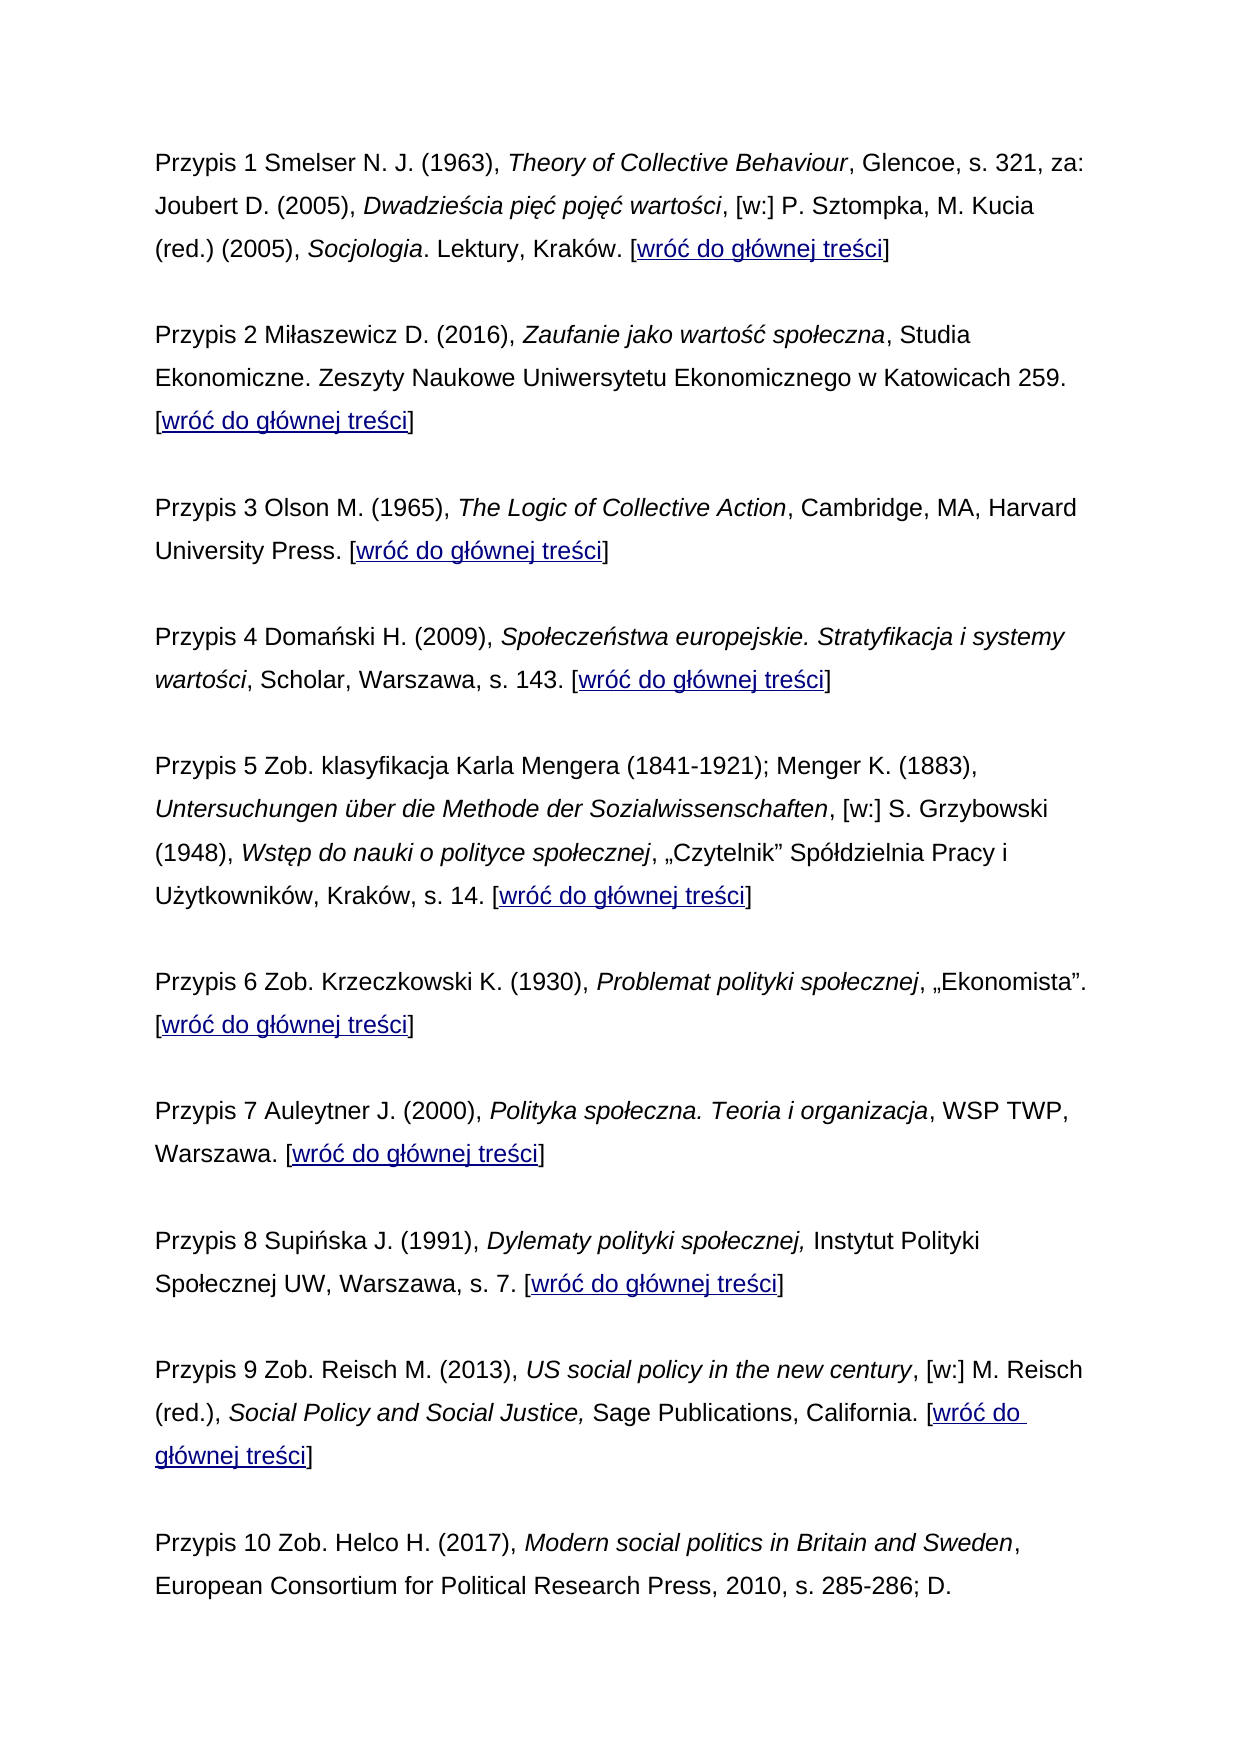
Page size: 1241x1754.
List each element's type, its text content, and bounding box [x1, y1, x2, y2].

text Przypis 1 Smelser N. J. (1963), Theory of Collective Behaviour, Glencoe, s. 321, za: Joubert D. (2005), Dwadzieścia pięć pojęć wartości, [w:] P. Sztompka, M. Kucia (red.) (2005), Socjologia. Lektury, Kraków. [wróć do głównej treści] [154, 148, 1093, 263]
text Przypis 5 Zob. klasyfikacja Karla Mengera (1841-1921); Menger K. (1883), Untersuchungen über die Methode der Sozialwissenschaften, [w:] S. Grzybowski (1948), Wstęp do nauki o polityce społecznej, „Czytelnik” Spółdzielnia Pracy i Użytkowników, Kraków, s. 14. [wróć do głównej treści] [154, 751, 1093, 909]
text Przypis 8 Supińska J. (1991), Dylematy polityki społecznej, Instytut Polityki Społecznej UW, Warszawa, s. 7. [wróć do głównej treści] [154, 1226, 1093, 1298]
text Przypis 10 Zob. Helco H. (2017), Modern social politics in Britain and Sweden, European Consortium for Political Research Press, 2010, s. 285-286; D. [154, 1528, 1093, 1599]
text Przypis 7 Auleytner J. (2000), Polityka społeczna. Teoria i organizacja, WSP TWP, Warszawa. [wróć do głównej treści] [154, 1096, 1093, 1168]
text Przypis 9 Zob. Reisch M. (2013), US social policy in the new century, [w:] M. Reisch (red.), Social Policy and Social Justice, Sage Publications, California. [wróć do głównej treści] [154, 1355, 1093, 1470]
text Przypis 4 Domański H. (2009), Społeczeństwa europejskie. Stratyfikacja i systemy wartości, Scholar, Warszawa, s. 143. [wróć do głównej treści] [154, 622, 1093, 694]
text Przypis 3 Olson M. (1965), The Logic of Collective Action, Cambridge, MA, Harvard University Press. [wróć do głównej treści] [154, 493, 1093, 564]
text Przypis 2 Miłaszewicz D. (2016), Zaufanie jako wartość społeczna, Studia Ekonomiczne. Zeszyty Naukowe Uniwersytetu Ekonomicznego w Katowicach 259. [wróć do głównej treści] [154, 320, 1093, 435]
text Przypis 6 Zob. Krzeczkowski K. (1930), Problemat polityki społecznej, „Ekonomista”.[wróć do głównej treści] [154, 967, 1093, 1039]
